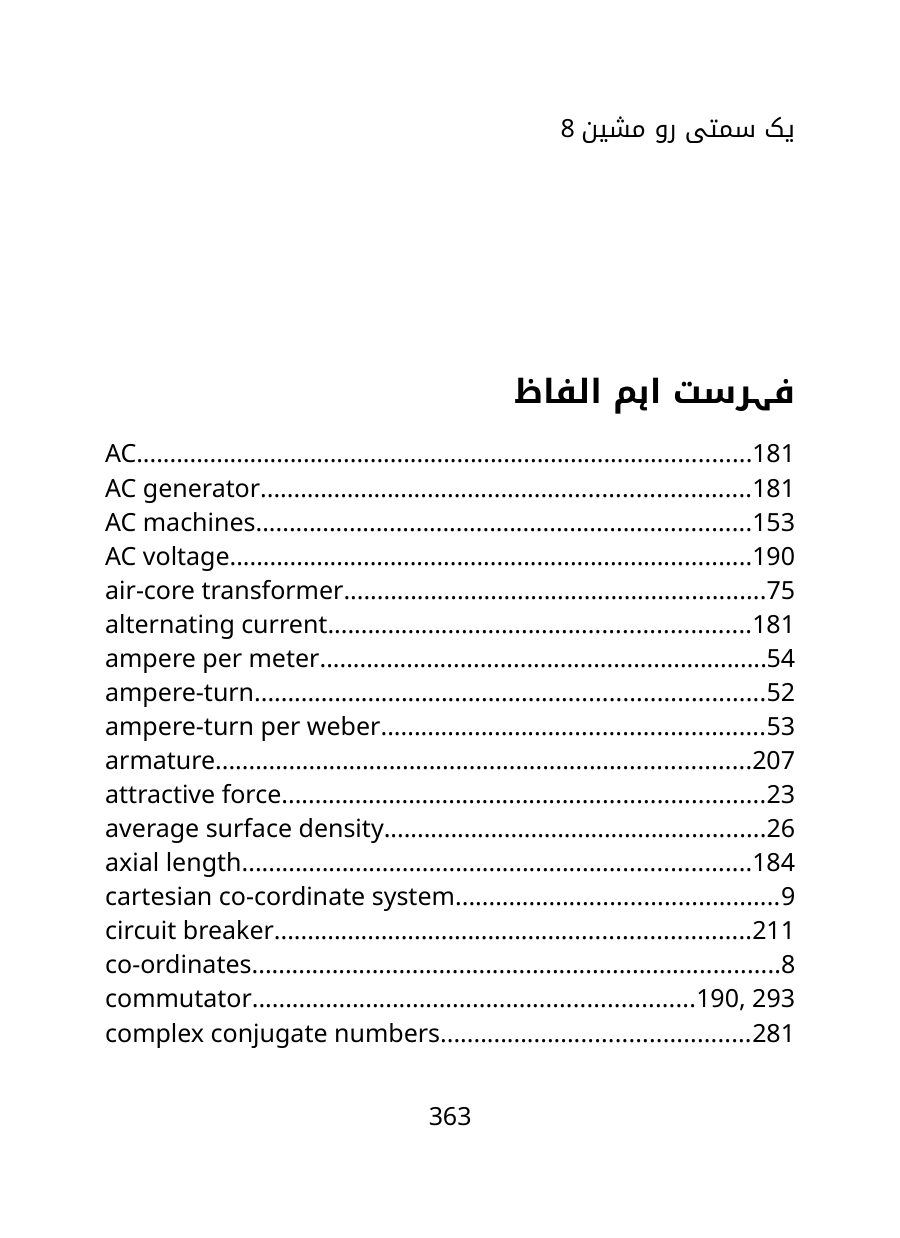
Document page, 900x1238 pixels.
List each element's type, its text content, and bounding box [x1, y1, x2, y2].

subtitle فہرست اہم الفاظ [105, 360, 795, 424]
text commutator 190, 293 [105, 981, 795, 1015]
text AC machines 153 [105, 504, 795, 538]
text alternating current 181 [105, 606, 795, 641]
text air-core transformer 75 [105, 572, 795, 606]
text ampere per meter 54 [105, 641, 795, 674]
text AC generator 181 [105, 470, 795, 504]
text ampere-turn per weber 53 [105, 709, 795, 743]
text average surface density 26 [105, 811, 795, 845]
text co-ordinates 8 [105, 947, 795, 981]
text AC 181 [105, 436, 795, 470]
text axial length 184 [105, 845, 795, 879]
text circuit breaker 211 [105, 913, 795, 947]
text AC voltage 190 [105, 538, 795, 572]
text cartesian co-cordinate system 9 [105, 879, 795, 913]
text ampere-turn 52 [105, 674, 795, 709]
text complex conjugate numbers 281 [105, 1015, 795, 1049]
text armature 207 [105, 743, 795, 777]
text attractive force 23 [105, 777, 795, 811]
